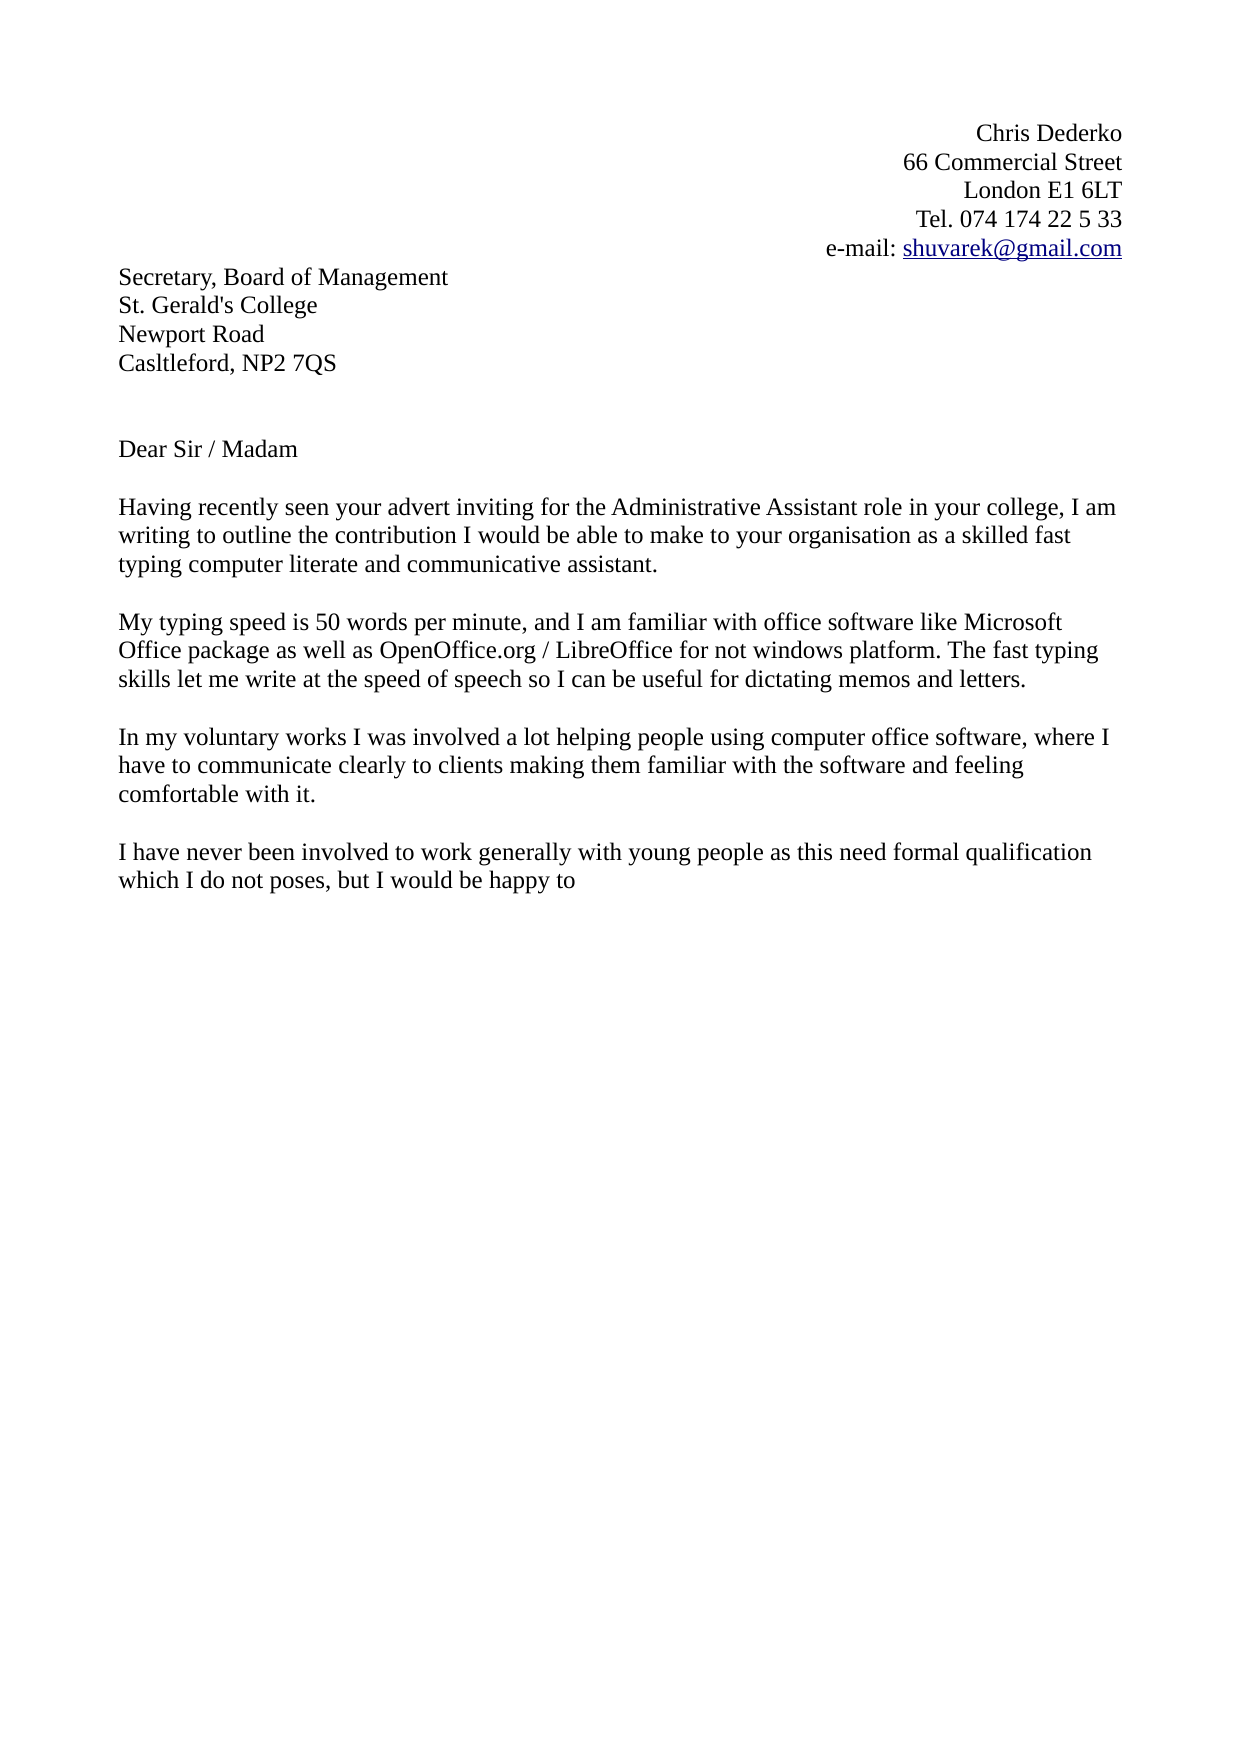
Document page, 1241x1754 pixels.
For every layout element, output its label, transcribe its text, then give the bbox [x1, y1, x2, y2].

text I have never been involved to work generally with young people as this need formal qualification which I do not poses, but I would be happy to [118, 837, 1122, 894]
text e-mail: shuvarek@gmail.com [118, 233, 1122, 262]
text In my voluntary works I was involved a lot helping people using computer office software, where I have to communicate clearly to clients making them familiar with the software and feeling comfortable with it. [118, 722, 1122, 808]
text Secretary, Board of Management [118, 262, 1122, 291]
text Newport Road [118, 319, 1122, 348]
text Dear Sir / Madam [118, 434, 1122, 463]
text My typing speed is 50 words per minute, and I am familiar with office software like Microsoft Office package as well as OpenOffice.org / LibreOffice for not windows platform. The fast typing skills let me write at the speed of speech so I can be useful for dictating memos and letters. [118, 607, 1122, 693]
text London E1 6LT [118, 176, 1122, 204]
text Casltleford, NP2 7QS [118, 348, 1122, 377]
text Having recently seen your advert inviting for the Administrative Assistant role in your college, I am writing to outline the contribution I would be able to make to your organisation as a skilled fast typing computer literate and communicative assistant. [118, 492, 1122, 578]
text St. Gerald's College [118, 291, 1122, 319]
text 66 Commercial Street [118, 147, 1122, 176]
text Chris Dederko [118, 118, 1122, 147]
text Tel. 074 174 22 5 33 [118, 204, 1122, 233]
